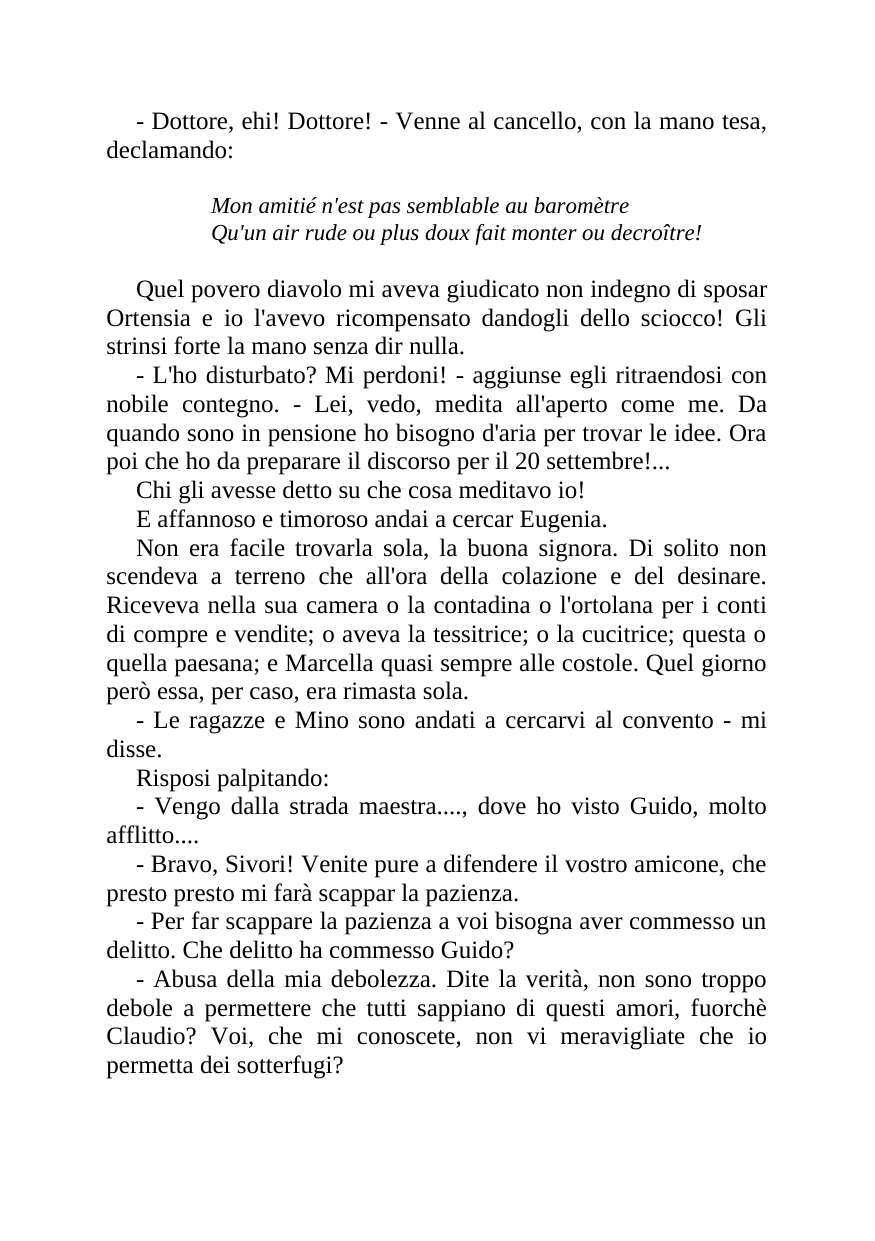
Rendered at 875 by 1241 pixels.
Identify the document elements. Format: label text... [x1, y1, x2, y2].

text Mon amitié n'est pas semblable au baromètre [181, 192, 768, 219]
text Quel povero diavolo mi aveva giudicato non indegno di sposar Ortensia e io l'avevo ricompensato dandogli dello sciocco! Gli strinsi forte la mano senza dir nulla. [106, 274, 768, 360]
text Risposi palpitando: [106, 763, 768, 791]
text E affannoso e timoroso andai a cercar Eugenia. [106, 504, 768, 533]
text - Le ragazze e Mino sono andati a cercarvi al convento - mi disse. [106, 705, 768, 763]
text - Per far scappare la pazienza a voi bisogna aver commesso un delitto. Che delitto ha commesso Guido? [106, 906, 768, 964]
text - Abusa della mia debolezza. Dite la verità, non sono troppo debole a permettere che tutti sappiano di questi amori, fuorchè Claudio? Voi, che mi conoscete, non vi meravigliate che io permetta dei sotterfugi? [106, 964, 768, 1079]
text Qu'un air rude ou plus doux fait monter ou decroître! [181, 219, 768, 245]
text - Dottore, ehi! Dottore! - Venne al cancello, con la mano tesa, declamando: [106, 106, 768, 164]
text Chi gli avesse detto su che cosa meditavo io! [106, 475, 768, 504]
text - L'ho disturbato? Mi perdoni! - aggiunse egli ritraendosi con nobile contegno. - Lei, vedo, medita all'aperto come me. Da quando sono in pensione ho bisogno d'aria per trovar le idee. Ora poi che ho da preparare il discorso per il 20 settembre!... [106, 360, 768, 475]
text Non era facile trovarla sola, la buona signora. Di solito non scendeva a terreno che all'ora della colazione e del desinare. Riceveva nella sua camera o la contadina o l'ortolana per i conti di compre e vendite; o aveva la tessitrice; o la cucitrice; questa o quella paesana; e Marcella quasi sempre alle costole. Quel giorno però essa, per caso, era rimasta sola. [106, 533, 768, 705]
text - Bravo, Sivori! Venite pure a difendere il vostro amicone, che presto presto mi farà scappar la pazienza. [106, 849, 768, 906]
text - Vengo dalla strada maestra...., dove ho visto Guido, molto afflitto.... [106, 791, 768, 849]
